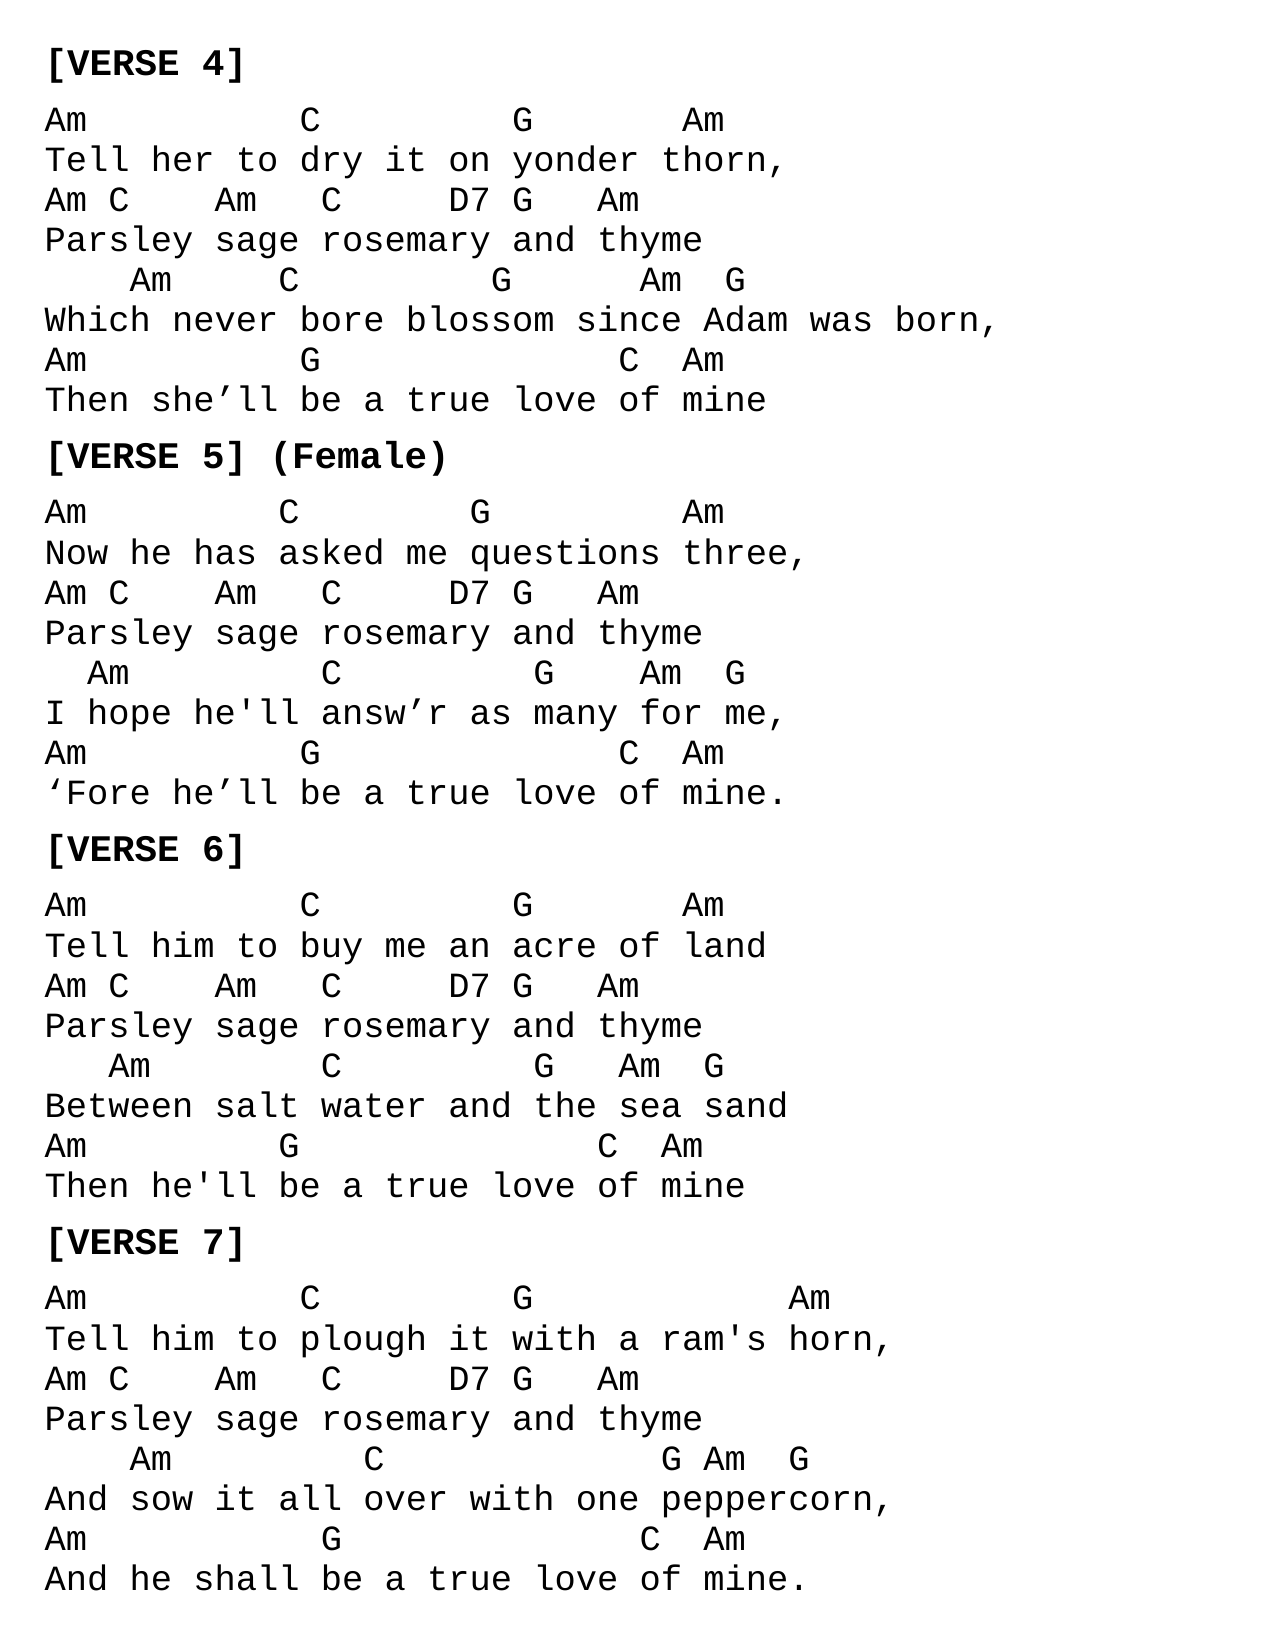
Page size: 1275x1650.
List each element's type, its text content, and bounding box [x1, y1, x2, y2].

text Between salt water and the sea sand [44, 1088, 1231, 1128]
text Parsley sage rosemary and thyme [44, 222, 1231, 262]
subtitle [VERSE 4] [44, 44, 1231, 87]
text Am C Am C D7 G Am [44, 575, 1231, 615]
text Am C G Am [44, 494, 1231, 534]
text Am G C Am [44, 342, 1231, 382]
text Tell her to dry it on yonder thorn, [44, 142, 1231, 182]
text Am G C Am [44, 1128, 1231, 1168]
text Am C G Am [44, 1280, 1231, 1320]
text Am G C Am [44, 735, 1231, 775]
text Am C Am C D7 G Am [44, 1361, 1231, 1401]
text Am C G Am G [44, 1441, 1231, 1481]
text ‘Fore he’ll be a true love of mine. [44, 775, 1231, 815]
text Am C G Am [44, 887, 1231, 927]
text Am C Am C D7 G Am [44, 182, 1231, 222]
text Am C G Am [44, 102, 1231, 142]
subtitle [VERSE 5] (Female) [44, 437, 1231, 480]
text Am C G Am G [44, 262, 1231, 302]
text Parsley sage rosemary and thyme [44, 1008, 1231, 1048]
text And sow it all over with one peppercorn, [44, 1481, 1231, 1521]
text Now he has asked me questions three, [44, 534, 1231, 575]
text Am G C Am [44, 1521, 1231, 1561]
text Am C Am C D7 G Am [44, 968, 1231, 1008]
text Which never bore blossom since Adam was born, [44, 302, 1231, 342]
subtitle [VERSE 7] [44, 1223, 1231, 1266]
text Then she’ll be a true love of mine [44, 382, 1231, 422]
text Parsley sage rosemary and thyme [44, 615, 1231, 655]
text Tell him to buy me an acre of land [44, 927, 1231, 968]
text Am C G Am G [44, 1048, 1231, 1088]
text Parsley sage rosemary and thyme [44, 1401, 1231, 1441]
text Then he'll be a true love of mine [44, 1168, 1231, 1208]
text Am C G Am G [44, 655, 1231, 695]
subtitle [VERSE 6] [44, 830, 1231, 873]
text Tell him to plough it with a ram's horn, [44, 1320, 1231, 1361]
text I hope he'll answ’r as many for me, [44, 695, 1231, 735]
text And he shall be a true love of mine. [44, 1561, 1231, 1601]
